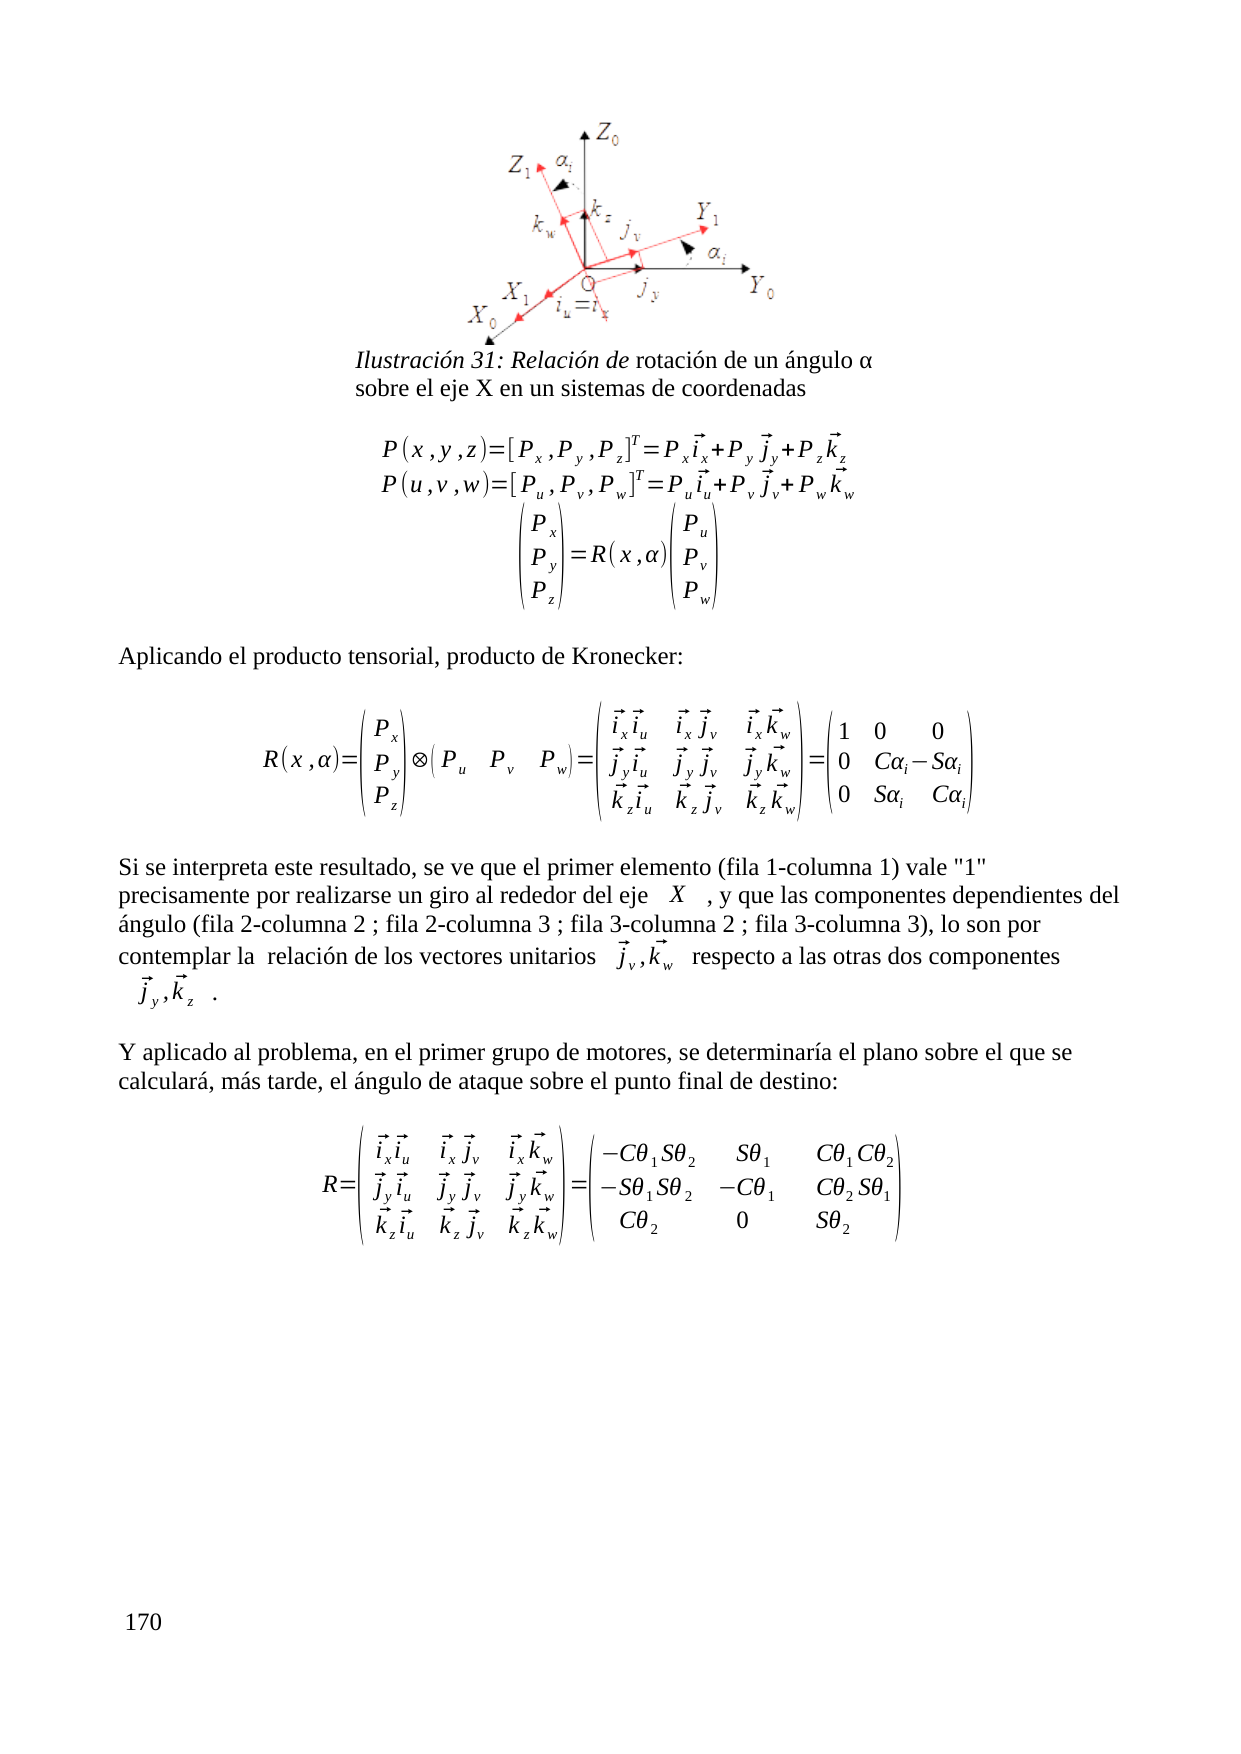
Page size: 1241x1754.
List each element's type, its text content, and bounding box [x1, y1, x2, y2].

text Aplicando el producto tensorial, producto de Kronecker: [118, 641, 1122, 670]
text Y aplicado al problema, en el primer grupo de motores, se determinaría el plano sobre el que se calculará, más tarde, el ángulo de ataque sobre el punto final de destino: [118, 1037, 1122, 1095]
text Ilustración 31: Relación de rotación de un ángulo α sobre el eje X en un sistemas de coordenadas [355, 345, 885, 402]
picture [460, 118, 780, 345]
text Si se interpreta este resultado, se ve que el primer elemento (fila 1-columna 1) vale "1" precisamente por realizarse un giro al rededor del eje, y que las componentes dependientes del ángulo (fila 2-columna 2 ; fila 2-columna 3 ; fila 3-columna 2 ; fila 3-columna 3), lo son por contemplar la relación de los vectores unitariosrespecto a las otras dos componentes. [118, 852, 1122, 1009]
